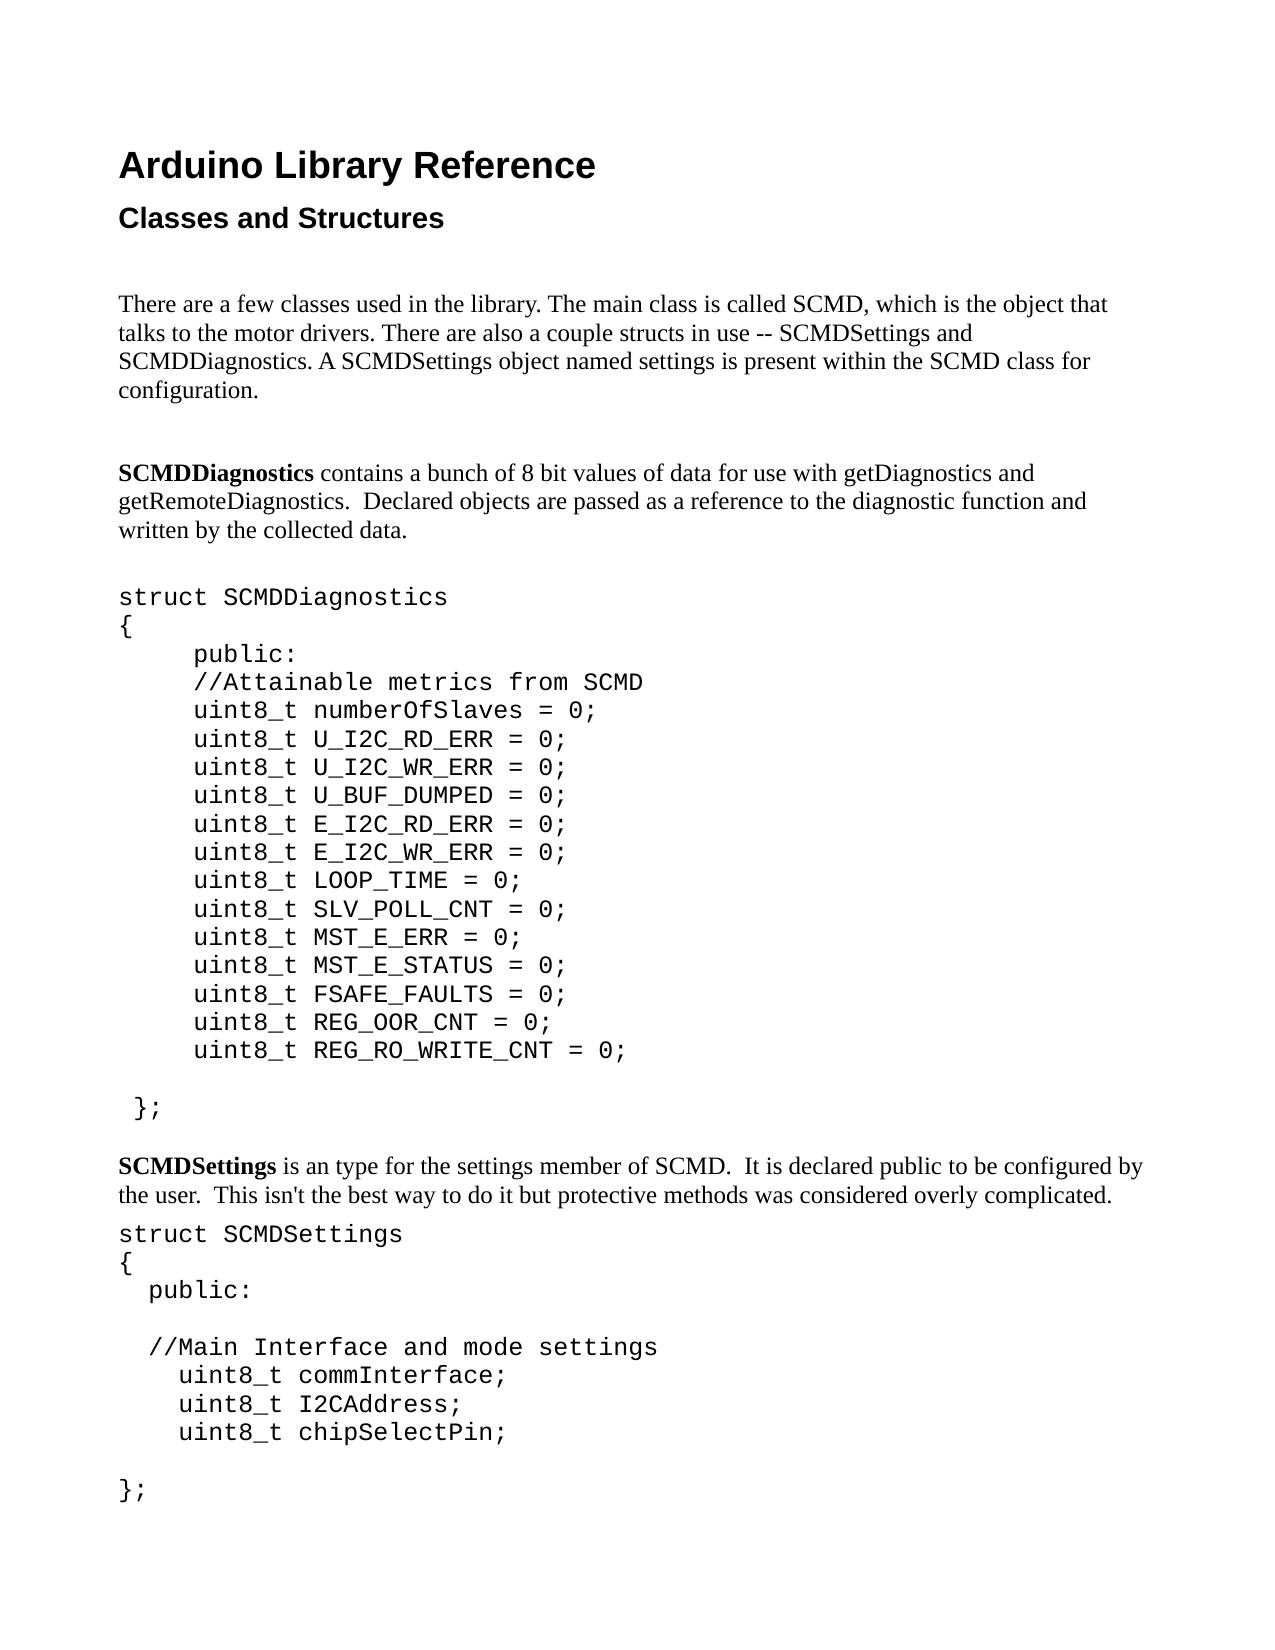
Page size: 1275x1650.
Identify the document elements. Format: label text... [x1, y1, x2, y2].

text }; [118, 1476, 1157, 1505]
text uint8_t U_I2C_WR_ERR = 0; [118, 755, 1157, 783]
text uint8_t commInterface; [118, 1363, 1157, 1391]
text uint8_t numberOfSlaves = 0; [118, 698, 1157, 726]
text struct SCMDSettings [118, 1221, 1157, 1250]
text uint8_t I2CAddress; [118, 1391, 1157, 1420]
text uint8_t SLV_POLL_CNT = 0; [118, 896, 1157, 925]
text uint8_t MST_E_ERR = 0; [118, 925, 1157, 953]
text uint8_t E_I2C_WR_ERR = 0; [118, 840, 1157, 868]
subtitle Classes and Structures [118, 201, 1157, 235]
text //Attainable metrics from SCMD [118, 670, 1157, 698]
subtitle Arduino Library Reference [118, 143, 1157, 187]
text { [118, 1250, 1157, 1278]
text uint8_t chipSelectPin; [118, 1420, 1157, 1448]
text SCMDSettings is an type for the settings member of SCMD. It is declared public to be configured by the user. This isn't the best way to do it but protective methods was considered overly complicated. [118, 1151, 1157, 1209]
text uint8_t REG_RO_WRITE_CNT = 0; [118, 1038, 1157, 1066]
text uint8_t FSAFE_FAULTS = 0; [118, 981, 1157, 1010]
text uint8_t MST_E_STATUS = 0; [118, 953, 1157, 981]
text uint8_t E_I2C_RD_ERR = 0; [118, 811, 1157, 840]
text public: [118, 1278, 1157, 1306]
text public: [118, 641, 1157, 670]
text uint8_t U_I2C_RD_ERR = 0; [118, 726, 1157, 755]
text uint8_t LOOP_TIME = 0; [118, 868, 1157, 896]
text struct SCMDDiagnostics [118, 585, 1157, 613]
text uint8_t REG_OOR_CNT = 0; [118, 1010, 1157, 1038]
text //Main Interface and mode settings [118, 1335, 1157, 1363]
text There are a few classes used in the library. The main class is called SCMD, which is the object that talks to the motor drivers. There are also a couple structs in use -- SCMDSettings and SCMDDiagnostics. A SCMDSettings object named settings is present within the SCMD class for configuration. [118, 289, 1157, 404]
text uint8_t U_BUF_DUMPED = 0; [118, 783, 1157, 811]
text }; [118, 1095, 1157, 1123]
text SCMDDiagnostics contains a bunch of 8 bit values of data for use with getDiagnostics and getRemoteDiagnostics. Declared objects are passed as a reference to the diagnostic function and written by the collected data. [118, 458, 1157, 544]
text { [118, 613, 1157, 641]
